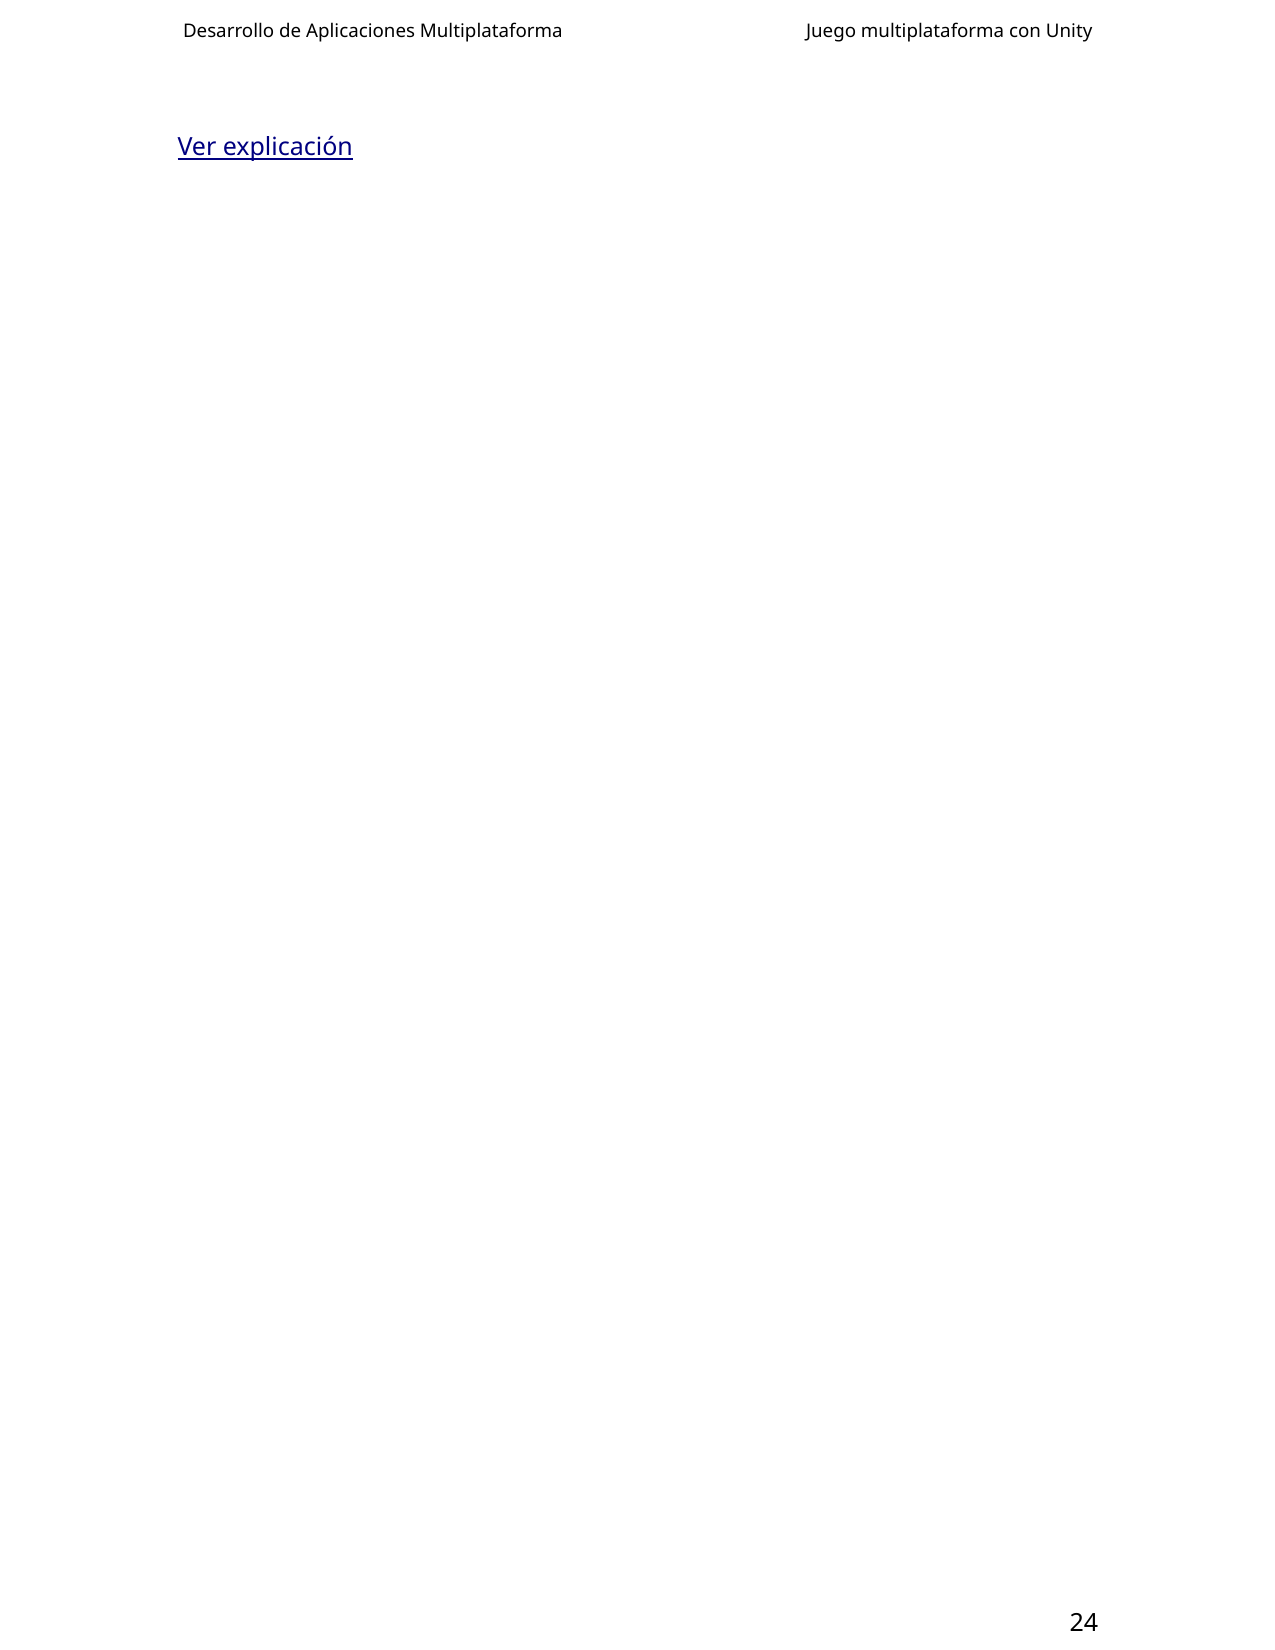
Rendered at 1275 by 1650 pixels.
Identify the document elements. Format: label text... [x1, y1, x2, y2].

text Ver explicación [177, 129, 1098, 163]
